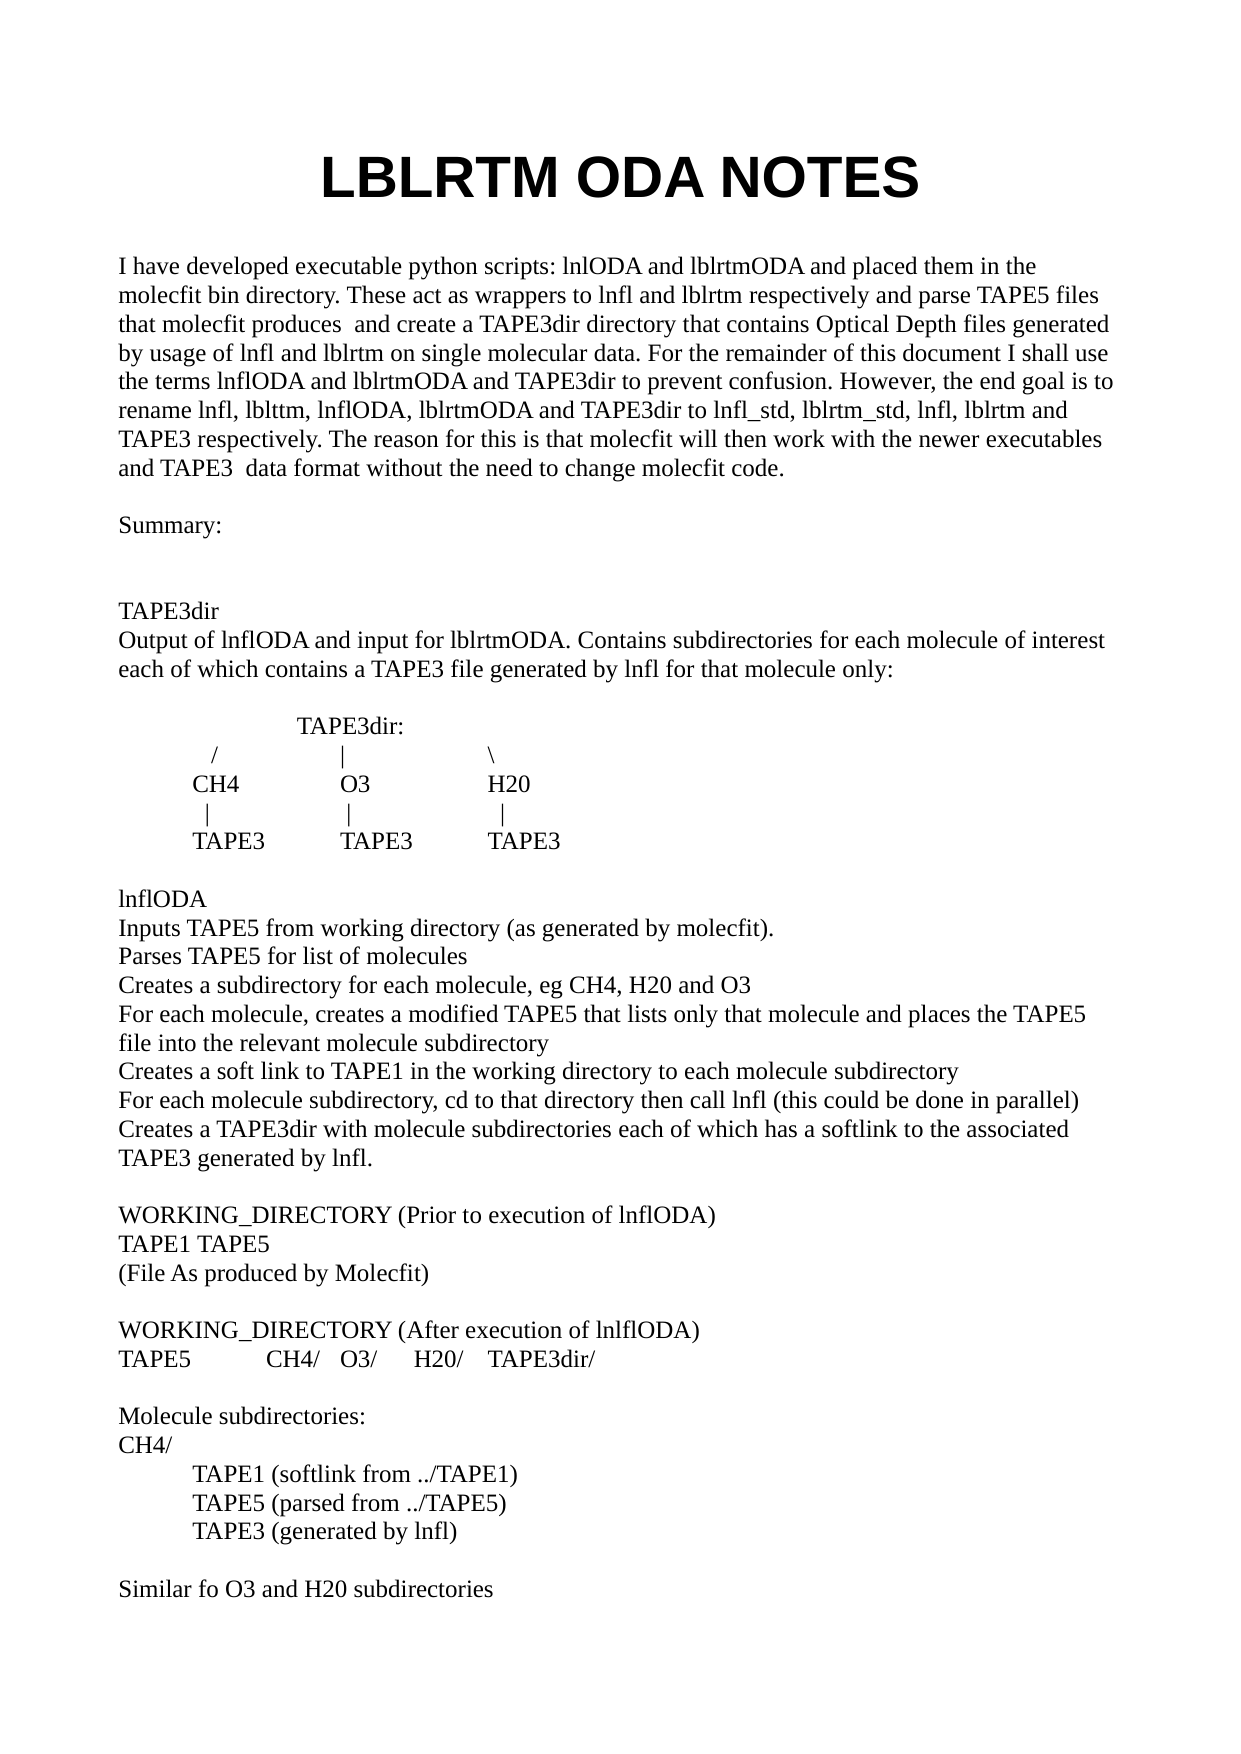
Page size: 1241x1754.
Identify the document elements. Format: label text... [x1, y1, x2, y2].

text lnflODA [118, 884, 1122, 913]
text TAPE3dir: [118, 711, 1122, 740]
text Similar fo O3 and H20 subdirectories [118, 1574, 1122, 1603]
text TAPE3 (generated by lnfl) [118, 1516, 1122, 1545]
text WORKING_DIRECTORY (Prior to execution of lnflODA) [118, 1200, 1122, 1229]
text I have developed executable python scripts: lnlODA and lblrtmODA and placed them in the molecfit bin directory. These act as wrappers to lnfl and lblrtm respectively and parse TAPE5 files that molecfit produces and create a TAPE3dir directory that contains Optical Depth files generated by usage of lnfl and lblrtm on single molecular data. For the remainder of this document I shall use the terms lnflODA and lblrtmODA and TAPE3dir to prevent confusion. However, the end goal is to rename lnfl, lblttm, lnflODA, lblrtmODA and TAPE3dir to lnfl_std, lblrtm_std, lnfl, lblrtm and TAPE3 respectively. The reason for this is that molecfit will then work with the newer executables and TAPE3 data format without the need to change molecfit code. [118, 251, 1122, 481]
text Creates a subdirectory for each molecule, eg CH4, H20 and O3 [118, 970, 1122, 999]
text Creates a TAPE3dir with molecule subdirectories each of which has a softlink to the associated TAPE3 generated by lnfl. [118, 1114, 1122, 1171]
text Creates a soft link to TAPE1 in the working directory to each molecule subdirectory [118, 1056, 1122, 1085]
text TAPE1 TAPE5 [118, 1229, 1122, 1258]
text Inputs TAPE5 from working directory (as generated by molecfit). [118, 913, 1122, 941]
title LBLRTM ODA NOTES [118, 143, 1122, 210]
text TAPE1 (softlink from ../TAPE1) [118, 1459, 1122, 1488]
text CH4/ [118, 1430, 1122, 1459]
text Output of lnflODA and input for lblrtmODA. Contains subdirectories for each molecule of interest each of which contains a TAPE3 file generated by lnfl for that molecule only: [118, 625, 1122, 683]
text / | \ [118, 740, 1122, 769]
text CH4 O3 H20 [118, 769, 1122, 798]
text TAPE3 TAPE3 TAPE3 [118, 826, 1122, 855]
text Parses TAPE5 for list of molecules [118, 941, 1122, 970]
text Summary: [118, 510, 1122, 539]
text TAPE3dir [118, 596, 1122, 625]
text TAPE5 CH4/ O3/ H20/ TAPE3dir/ [118, 1344, 1122, 1373]
text | | | [118, 798, 1122, 826]
text Molecule subdirectories: [118, 1401, 1122, 1430]
text For each molecule, creates a modified TAPE5 that lists only that molecule and places the TAPE5 file into the relevant molecule subdirectory [118, 999, 1122, 1056]
text WORKING_DIRECTORY (After execution of lnlflODA) [118, 1315, 1122, 1344]
text For each molecule subdirectory, cd to that directory then call lnfl (this could be done in parallel) [118, 1085, 1122, 1114]
text (File As produced by Molecfit) [118, 1258, 1122, 1286]
text TAPE5 (parsed from ../TAPE5) [118, 1488, 1122, 1516]
